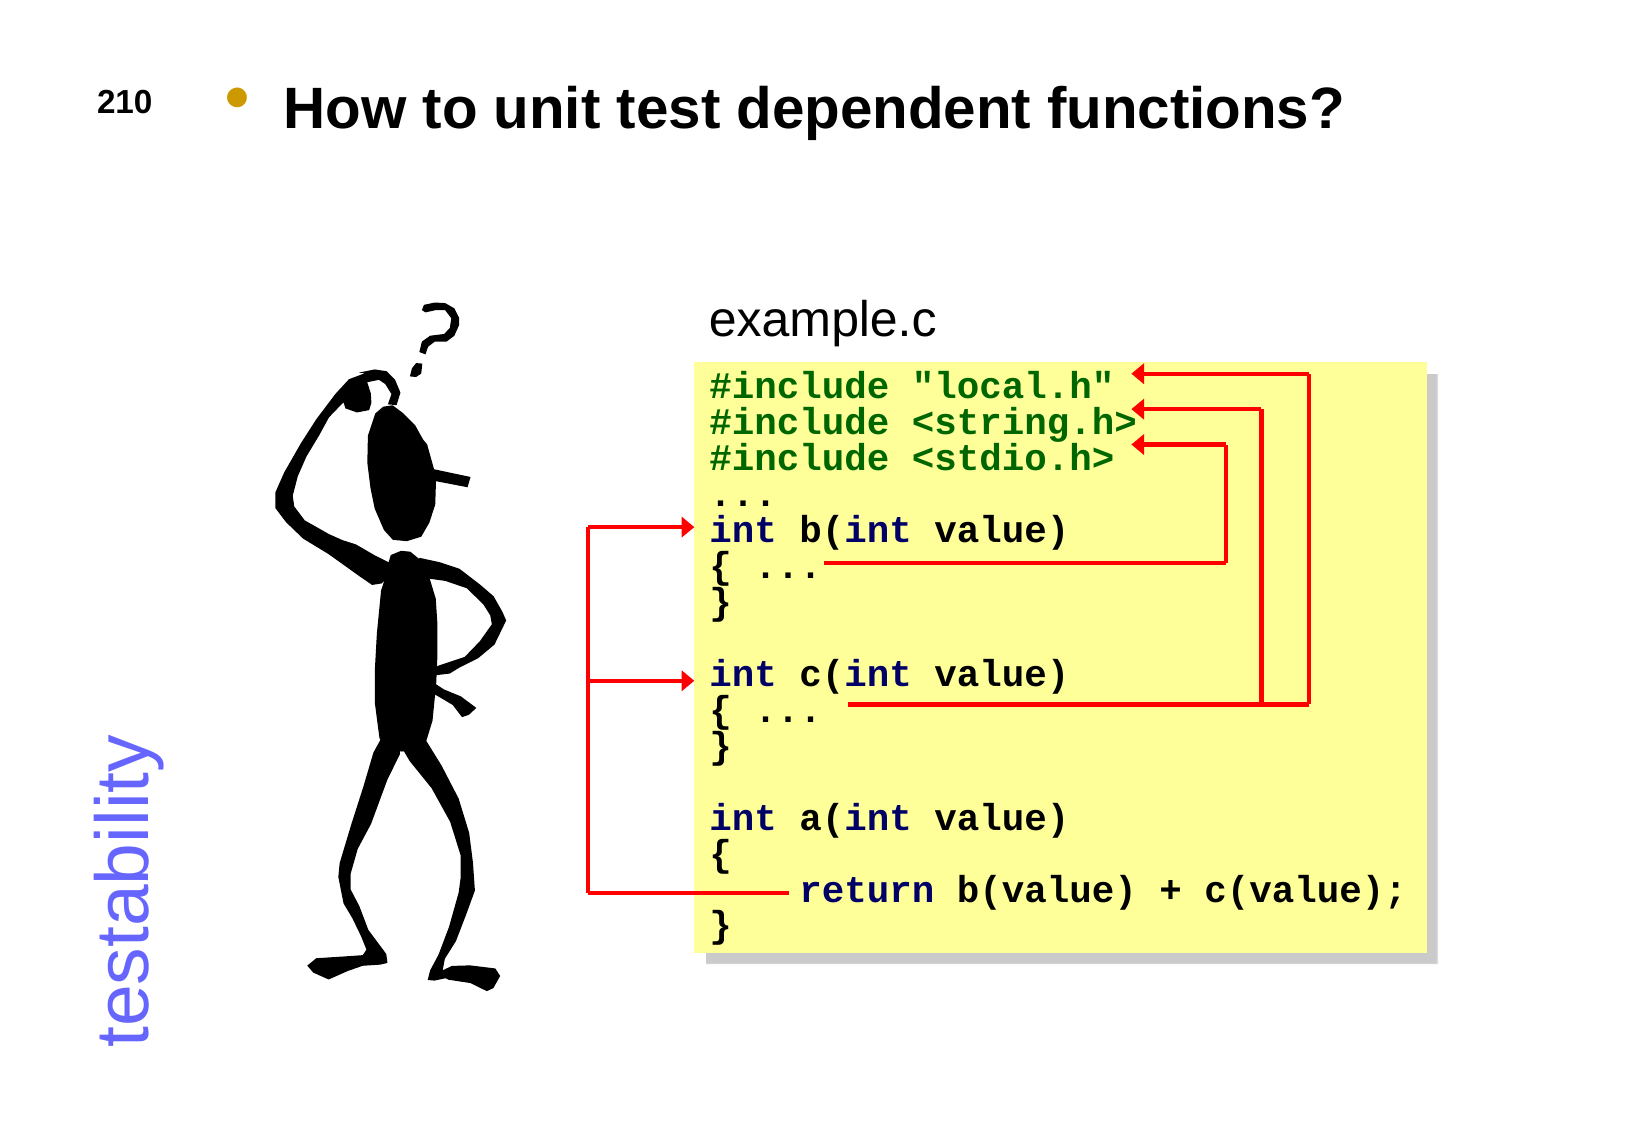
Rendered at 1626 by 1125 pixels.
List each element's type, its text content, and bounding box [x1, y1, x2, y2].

text_box [409, 363, 423, 378]
text_box #include "local.h" #include <string.h> #include <stdio.h> ... int b(int value) { ... } int c(int value) { ... } int a(int value) { return b(value) + c(value); } [694, 362, 1427, 953]
text_box example.c [694, 279, 1097, 355]
title testability [50, 187, 188, 1063]
text_box [275, 369, 507, 992]
list How to unit test dependent functions? [212, 62, 1625, 1063]
text_box [419, 302, 460, 355]
